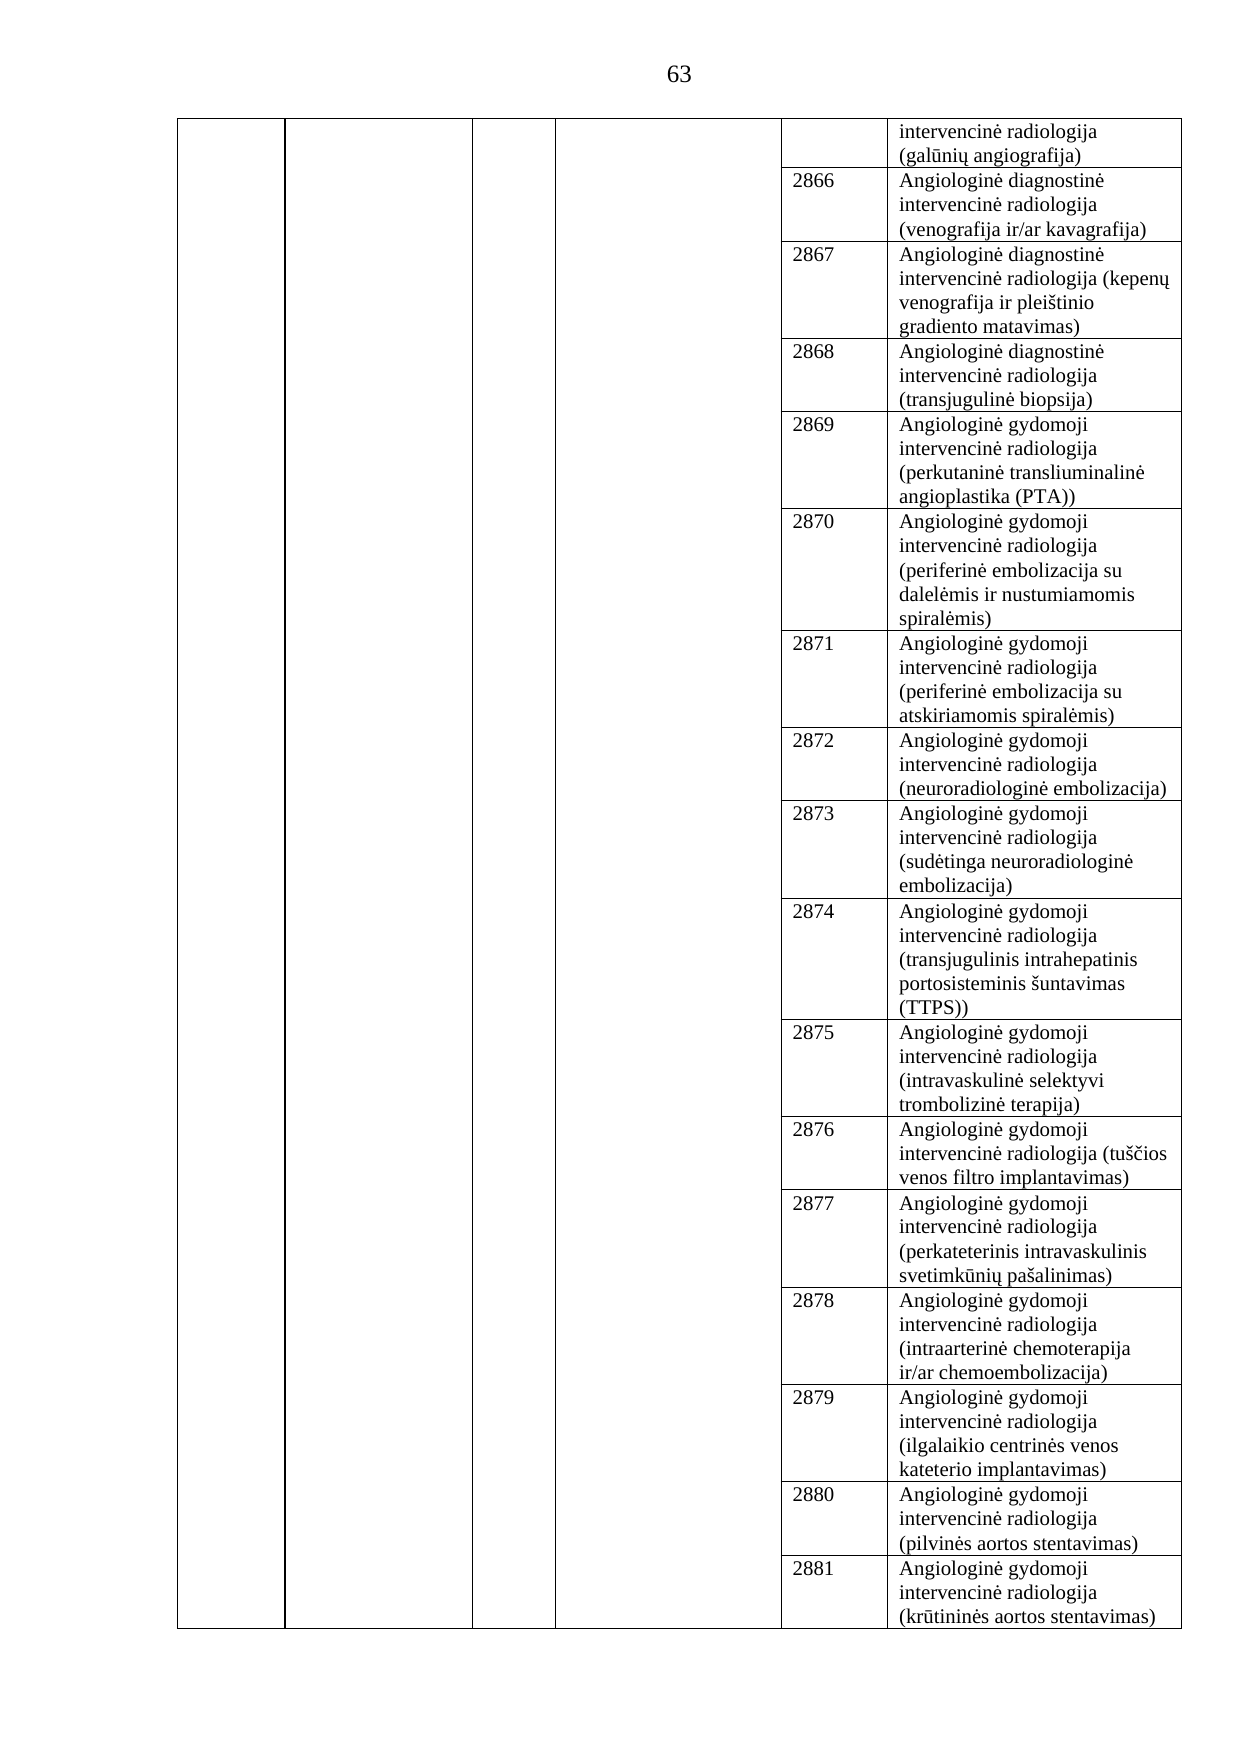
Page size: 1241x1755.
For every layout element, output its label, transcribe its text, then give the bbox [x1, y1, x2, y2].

table_cell Angiologinė gydomoji intervencinė radiologija (periferinė embolizacija su atskiriamomis spiralėmis) [888, 631, 1181, 727]
table_cell Angiologinė gydomoji intervencinė radiologija (pilvinės aortos stentavimas) [888, 1482, 1181, 1554]
table_cell 2869 [782, 412, 887, 508]
table_cell 2867 [782, 242, 887, 338]
table_cell Angiologinė gydomoji intervencinė radiologija (perkateterinis intravaskulinis svetimkūnių pašalinimas) [888, 1190, 1181, 1287]
table_cell Angiologinė gydomoji intervencinė radiologija (transjugulinis intrahepatinis portosisteminis šuntavimas (TTPS)) [888, 899, 1181, 1019]
table_cell Angiologinė gydomoji intervencinė radiologija (tuščios venos filtro implantavimas) [888, 1117, 1181, 1189]
table_cell 2879 [782, 1385, 887, 1481]
table_cell 2875 [782, 1020, 887, 1116]
table_cell 2881 [782, 1556, 887, 1628]
table_cell 2870 [782, 509, 887, 630]
table_cell 2876 [782, 1117, 887, 1189]
table_cell 2877 [782, 1190, 887, 1287]
table_cell 2872 [782, 728, 887, 800]
table_cell Angiologinė diagnostinė intervencinė radiologija (kepenų venografija ir pleištinio gradiento matavimas) [888, 242, 1181, 338]
table_cell intervencinė radiologija (galūnių angiografija) [888, 119, 1181, 167]
table_cell 2868 [782, 339, 887, 411]
table_cell 2871 [782, 631, 887, 727]
table_cell Angiologinė gydomoji intervencinė radiologija (periferinė embolizacija su dalelėmis ir nustumiamomis spiralėmis) [888, 509, 1181, 630]
table_cell Angiologinė gydomoji intervencinė radiologija (intravaskulinė selektyvi trombolizinė terapija) [888, 1020, 1181, 1116]
table_cell Angiologinė gydomoji intervencinė radiologija (ilgalaikio centrinės venos kateterio implantavimas) [888, 1385, 1181, 1481]
table_cell Angiologinė gydomoji intervencinė radiologija (intraarterinė chemoterapija ir/ar chemoembolizacija) [888, 1288, 1181, 1384]
table_cell 2873 [782, 801, 887, 897]
table_cell 2874 [782, 899, 887, 1019]
table_cell Angiologinė gydomoji intervencinė radiologija (perkutaninė transliuminalinė angioplastika (PTA)) [888, 412, 1181, 508]
table_cell Angiologinė diagnostinė intervencinė radiologija (transjugulinė biopsija) [888, 339, 1181, 411]
table_cell 2880 [782, 1482, 887, 1554]
table_cell [178, 119, 284, 1628]
table_cell [286, 119, 472, 1628]
table_cell 2866 [782, 168, 887, 241]
table_cell [473, 119, 555, 1628]
table_cell [782, 119, 887, 167]
table_cell 2878 [782, 1288, 887, 1384]
table_cell Angiologinė diagnostinė intervencinė radiologija (venografija ir/ar kavagrafija) [888, 168, 1181, 241]
table_cell Angiologinė gydomoji intervencinė radiologija (neuroradiologinė embolizacija) [888, 728, 1181, 800]
table_cell [556, 119, 781, 1628]
table_cell Angiologinė gydomoji intervencinė radiologija (sudėtinga neuroradiologinė embolizacija) [888, 801, 1181, 897]
table_cell Angiologinė gydomoji intervencinė radiologija (krūtininės aortos stentavimas) [888, 1556, 1181, 1628]
